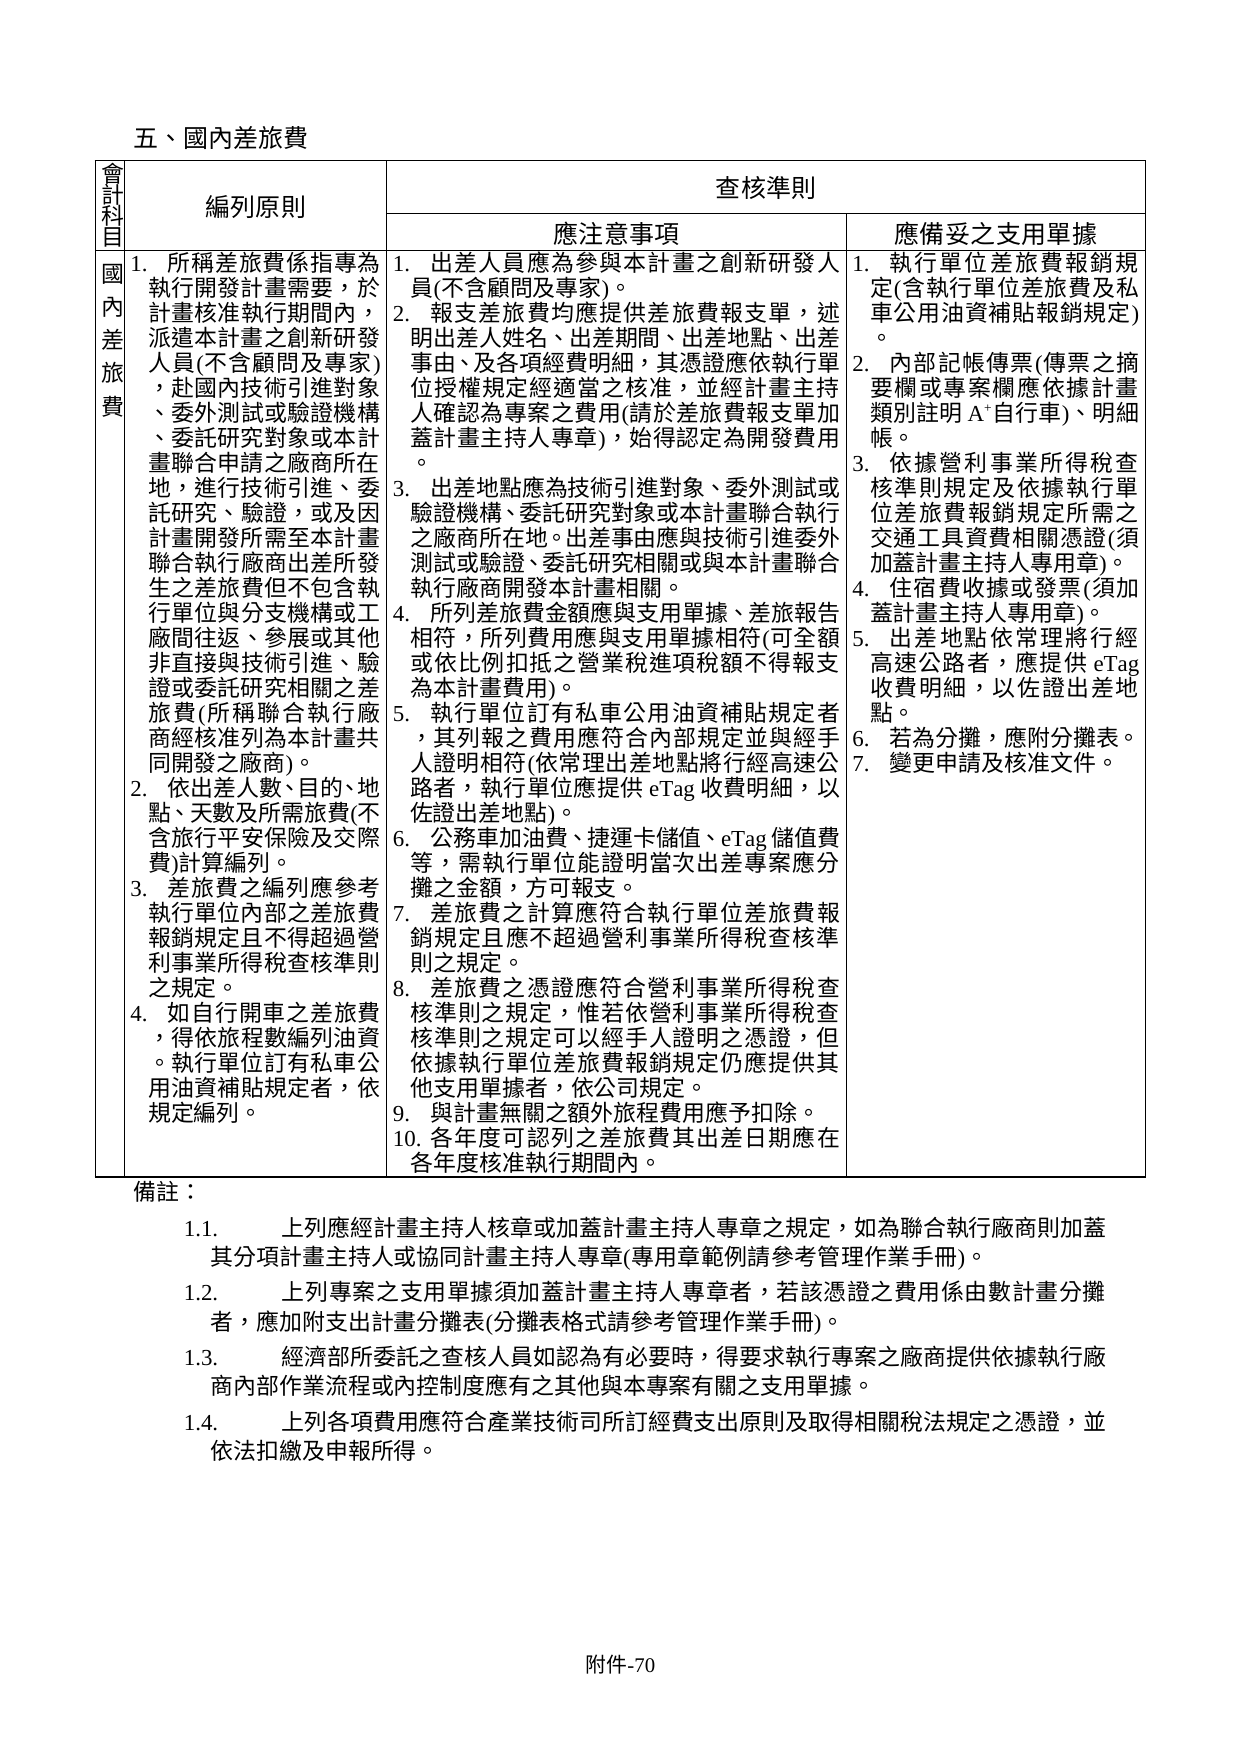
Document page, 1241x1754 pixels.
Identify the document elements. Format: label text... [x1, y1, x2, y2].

table_cell 應備妥之支用單據 [847, 214, 1145, 250]
list 經濟部所委託之查核人員如認為有必要時，得要求執行專案之廠商提供依據執行廠商內部作業流程或內控制度應有之其他與本專案有關之支用單據。 [184, 1342, 1107, 1400]
list 上列專案之支用單據須加蓋計畫主持人專章者，若該憑證之費用係由數計畫分攤者，應加附支出計畫分攤表(分攤表格式請參考管理作業手冊)。 [184, 1277, 1107, 1336]
list 上列應經計畫主持人核章或加蓋計畫主持人專章之規定，如為聯合執行廠商則加蓋其分項計畫主持人或協同計畫主持人專章(專用章範例請參考管理作業手冊)。 [184, 1213, 1107, 1271]
table_cell 國內差旅費 [96, 251, 124, 1176]
list 上列各項費用應符合產業技術司所訂經費支出原則及取得相關稅法規定之憑證，並依法扣繳及申報所得。 [184, 1407, 1107, 1465]
table_cell 應注意事項 [387, 214, 846, 250]
table_cell 出差人員應為參與本計畫之創新研發人員(不含顧問及專家)。 報支差旅費均應提供差旅費報支單，述眀出差人姓名、出差期間、出差地點、出差事由、及各項經費明細，其憑證應依執行單位授權規定經適當之核准，並經計畫主持人確認為專案之費用(請於差旅費報支單加蓋計畫主持人專章)，始得認定為開發費用。 出差地點應為技術引進對象、委外測試或驗證機構、委託研究對象或本計畫聯合執行之廠商所在地。出差事由應與技術引進委外測試或驗證、委託研究相關或與本計畫聯合執行廠商開發本計畫相關。 所列差旅費金額應與支用單據、差旅報告相符，所列費用應與支用單據相符(可全額或依比例扣抵之營業稅進項稅額不得報支為本計畫費用)。 執行單位訂有私車公用油資補貼規定者，其列報之費用應符合內部規定並與經手人證明相符(依常理出差地點將行經高速公路者，執行單位應提供eTag收費明細，以佐證出差地點)。 公務車加油費、捷運卡儲值、eTag儲值費等，需執行單位能證明當次出差專案應分攤之金額，方可報支。 差旅費之計算應符合執行單位差旅費報銷規定且應不超過營利事業所得稅查核準則之規定。 差旅費之憑證應符合營利事業所得稅查核準則之規定，惟若依營利事業所得稅查核準則之規定可以經手人證明之憑證，但依據執行單位差旅費報銷規定仍應提供其他支用單據者，依公司規定。 與計畫無關之額外旅程費用應予扣除。 各年度可認列之差旅費其出差日期應在各年度核准執行期間內。 [387, 251, 846, 1176]
table_cell 所稱差旅費係指專為執行開發計畫需要，於計畫核准執行期間內，派遣本計畫之創新研發人員(不含顧問及專家)，赴國內技術引進對象、委外測試或驗證機構、委託研究對象或本計畫聯合申請之廠商所在地，進行技術引進、委託研究、驗證，或及因計畫開發所需至本計畫聯合執行廠商出差所發生之差旅費但不包含執行單位與分支機構或工廠間往返、參展或其他非直接與技術引進、驗證或委託研究相關之差旅費(所稱聯合執行廠商經核准列為本計畫共同開發之廠商)。 依出差人數、目的、地點、天數及所需旅費(不含旅行平安保險及交際費)計算編列。 差旅費之編列應參考執行單位內部之差旅費報銷規定且不得超過營利事業所得稅查核準則之規定。 如自行開車之差旅費，得依旅程數編列油資。執行單位訂有私車公用油資補貼規定者，依規定編列。 [125, 251, 386, 1176]
table_header 編列原則 [125, 161, 386, 250]
table_header 會計科目 [96, 161, 124, 250]
table_cell 執行單位差旅費報銷規定(含執行單位差旅費及私車公用油資補貼報銷規定)。 內部記帳傳票(傳票之摘要欄或專案欄應依據計畫類別註明A+自行車)、明細帳。 依據營利事業所得稅查核準則規定及依據執行單位差旅費報銷規定所需之交通工具資費相關憑證(須加蓋計畫主持人專用章)。 住宿費收據或發票(須加蓋計畫主持人專用章)。 出差地點依常理將行經高速公路者，應提供eTag收費明細，以佐證出差地點。 若為分攤，應附分攤表。 變更申請及核准文件。 [847, 251, 1145, 1176]
table_header 查核準則 [387, 161, 1145, 213]
text 備註： [133, 1178, 1107, 1207]
text 五、國內差旅費 [133, 124, 1107, 154]
